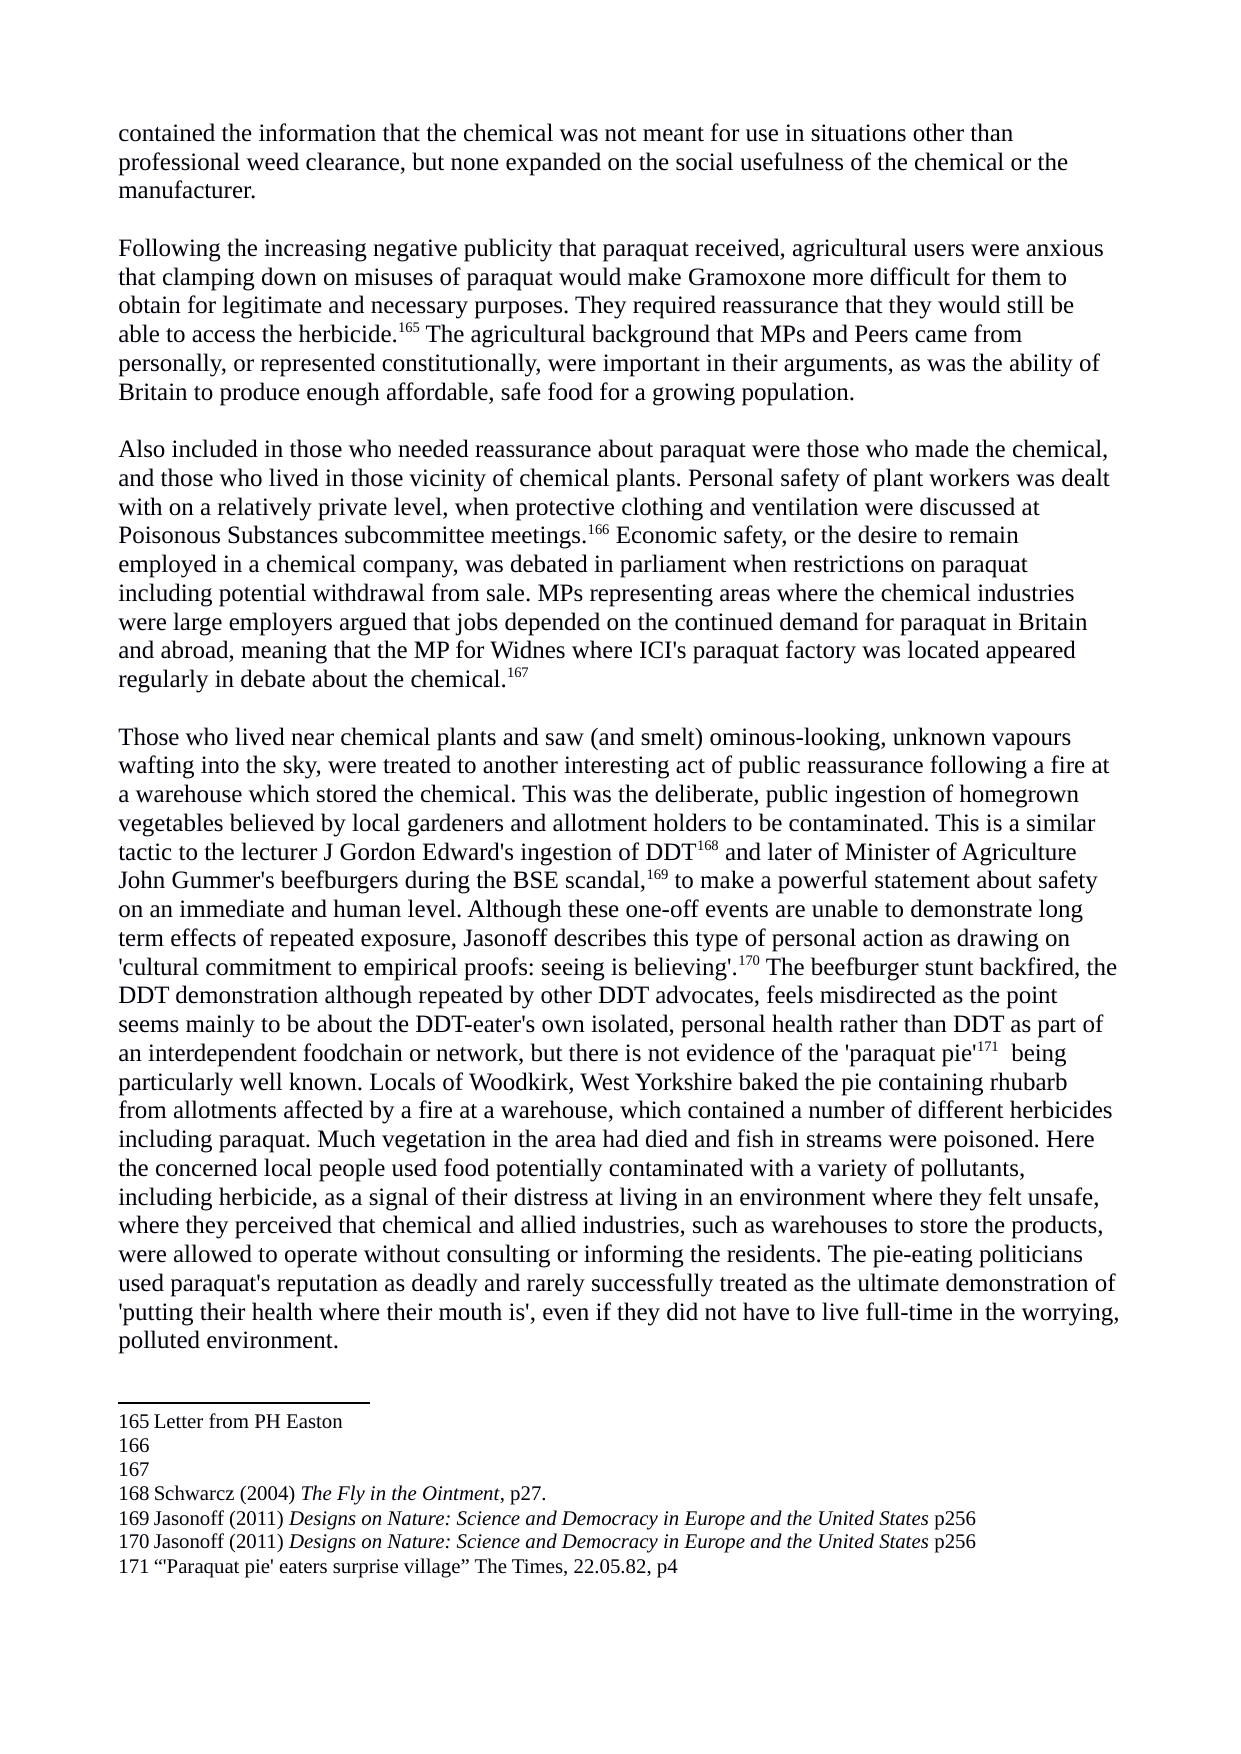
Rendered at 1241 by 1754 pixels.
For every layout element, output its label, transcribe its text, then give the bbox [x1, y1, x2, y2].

text “'Paraquat pie' eaters surprise village” The Times, 22.05.82, p4 [118, 1553, 1122, 1578]
text Letter from PH Easton [118, 1409, 1122, 1433]
text Following the increasing negative publicity that paraquat received, agricultural users were anxious that clamping down on misuses of paraquat would make Gramoxone more difficult for them to obtain for legitimate and necessary purposes. They required reassurance that they would still be able to access the herbicide. The agricultural background that MPs and Peers came from personally, or represented constitutionally, were important in their arguments, as was the ability of Britain to produce enough affordable, safe food for a growing population. [118, 233, 1122, 406]
text Also included in those who needed reassurance about paraquat were those who made the chemical, and those who lived in those vicinity of chemical plants. Personal safety of plant workers was dealt with on a relatively private level, when protective clothing and ventilation were discussed at Poisonous Substances subcommittee meetings. Economic safety, or the desire to remain employed in a chemical company, was debated in parliament when restrictions on paraquat including potential withdrawal from sale. MPs representing areas where the chemical industries were large employers argued that jobs depended on the continued demand for paraquat in Britain and abroad, meaning that the MP for Widnes where ICI's paraquat factory was located appeared regularly in debate about the chemical. [118, 434, 1122, 693]
text Jasonoff (2011) Designs on Nature: Science and Democracy in Europe and the United States p256 [118, 1529, 1122, 1553]
text Jasonoff (2011) Designs on Nature: Science and Democracy in Europe and the United States p256 [118, 1505, 1122, 1529]
text Those who lived near chemical plants and saw (and smelt) ominous-looking, unknown vapours wafting into the sky, were treated to another interesting act of public reassurance following a fire at a warehouse which stored the chemical. This was the deliberate, public ingestion of homegrown vegetables believed by local gardeners and allotment holders to be contaminated. This is a similar tactic to the lecturer J Gordon Edward's ingestion of DDT and later of Minister of Agriculture John Gummer's beefburgers during the BSE scandal, to make a powerful statement about safety on an immediate and human level. Although these one-off events are unable to demonstrate long term effects of repeated exposure, Jasonoff describes this type of personal action as drawing on 'cultural commitment to empirical proofs: seeing is believing'. The beefburger stunt backfired, the DDT demonstration although repeated by other DDT advocates, feels misdirected as the point seems mainly to be about the DDT-eater's own isolated, personal health rather than DDT as part of an interdependent foodchain or network, but there is not evidence of the 'paraquat pie' being particularly well known. Locals of Woodkirk, West Yorkshire baked the pie containing rhubarb from allotments affected by a fire at a warehouse, which contained a number of different herbicides including paraquat. Much vegetation in the area had died and fish in streams were poisoned. Here the concerned local people used food potentially contaminated with a variety of pollutants, including herbicide, as a signal of their distress at living in an environment where they felt unsafe, where they perceived that chemical and allied industries, such as warehouses to store the products, were allowed to operate without consulting or informing the residents. The pie-eating politicians used paraquat's reputation as deadly and rarely successfully treated as the ultimate demonstration of 'putting their health where their mouth is', even if they did not have to live full-time in the worrying, polluted environment. [118, 722, 1122, 1354]
text contained the information that the chemical was not meant for use in situations other than professional weed clearance, but none expanded on the social usefulness of the chemical or the manufacturer. [118, 118, 1122, 204]
text Schwarcz (2004) The Fly in the Ointment, p27. [118, 1481, 1122, 1505]
